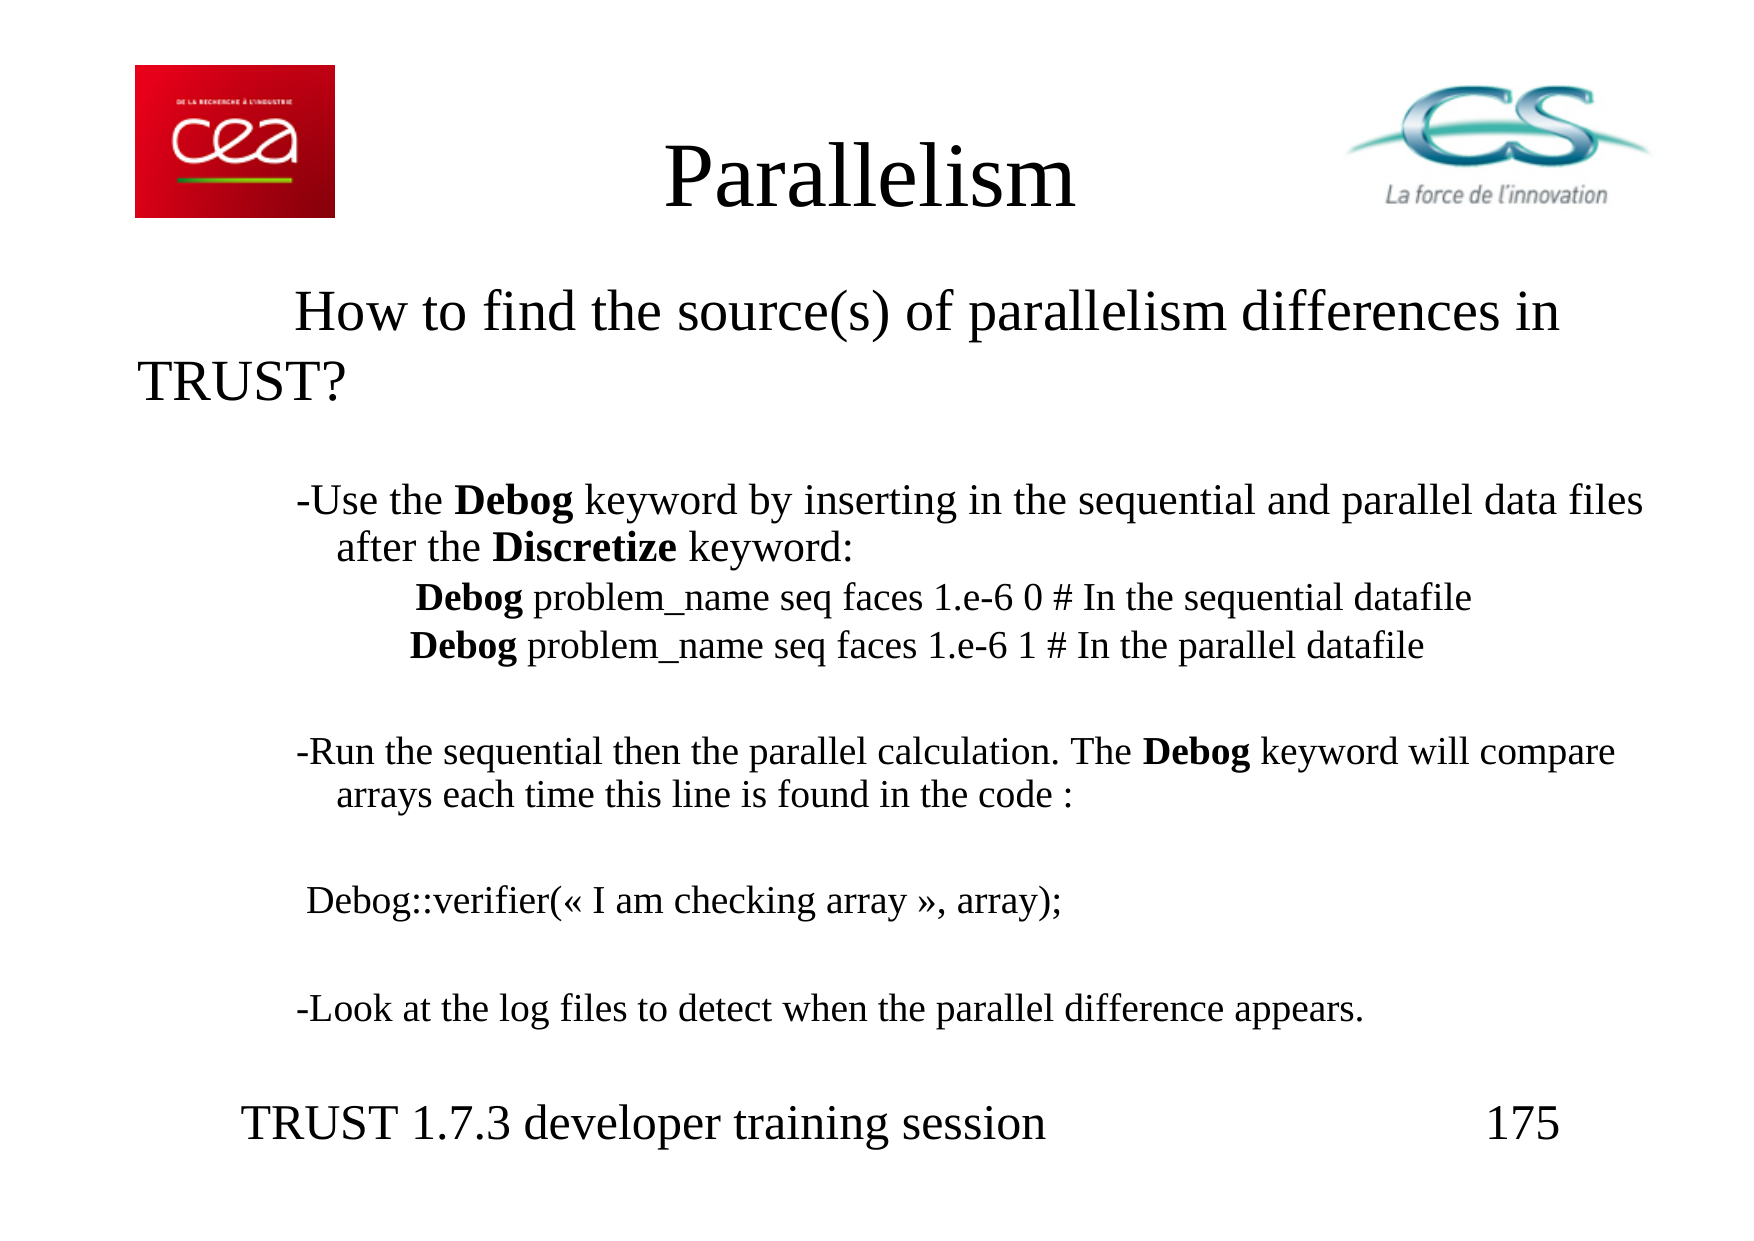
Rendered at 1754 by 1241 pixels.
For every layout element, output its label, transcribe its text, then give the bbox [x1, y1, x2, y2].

picture [1546, 73, 1662, 218]
picture [135, 65, 195, 218]
title Parallelism [195, 44, 1546, 264]
text_box How to find the source(s) of parallelism differences in TRUST? -Use the Debog keyword by inserting in the sequential and parallel data files after the Discretize keyword: Debog problem_name seq faces 1.e-6 0 # In the sequential datafile Debog problem_name seq faces 1.e-6 1 # In the parallel datafile -Run the sequential then the parallel calculation. The Debog keyword will compare arrays each time this line is found in the code : Debog::verifier(« I am checking array », array); -Look at the log files to detect when the parallel difference appears. [121, 264, 1696, 1075]
